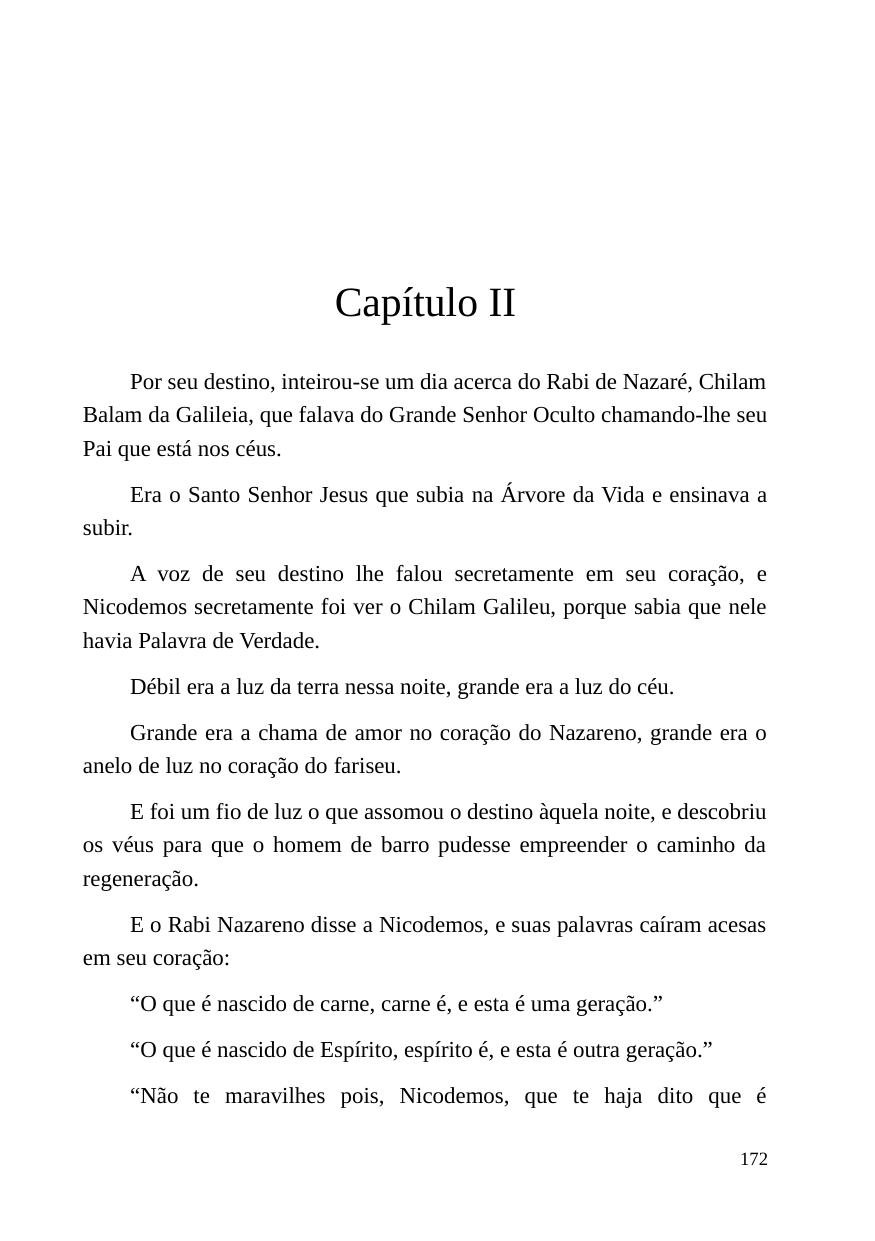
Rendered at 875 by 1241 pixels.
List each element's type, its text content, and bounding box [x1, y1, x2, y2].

subtitle Capítulo II [83, 277, 768, 325]
text “O que é nascido de Espírito, espírito é, e esta é outra geração.” [83, 1036, 768, 1063]
text Era o Santo Senhor Jesus que subia na Árvore da Vida e ensinava a subir. [83, 481, 768, 540]
text Débil era a luz da terra nessa noite, grande era a luz do céu. [83, 673, 768, 699]
text Por seu destino, inteirou-se um dia acerca do Rabi de Nazaré, Chilam Balam da Galileia, que falava do Grande Senhor Oculto chamando-lhe seu Pai que está nos céus. [83, 368, 768, 461]
text A voz de seu destino lhe falou secretamente em seu coração, e Nicodemos secretamente foi ver o Chilam Galileu, porque sabia que nele havia Palavra de Verdade. [83, 560, 768, 653]
text E foi um fio de luz o que assomou o destino àquela noite, e descobriu os véus para que o homem de barro pudesse empreender o caminho da regeneração. [83, 798, 768, 891]
text E o Rabi Nazareno disse a Nicodemos, e suas palavras caíram acesas em seu coração: [83, 911, 768, 971]
text “O que é nascido de carne, carne é, e esta é uma geração.” [83, 990, 768, 1017]
text Grande era a chama de amor no coração do Nazareno, grande era o anelo de luz no coração do fariseu. [83, 719, 768, 778]
text “Não te maravilhes pois, Nicodemos, que te haja dito que é [83, 1082, 768, 1108]
